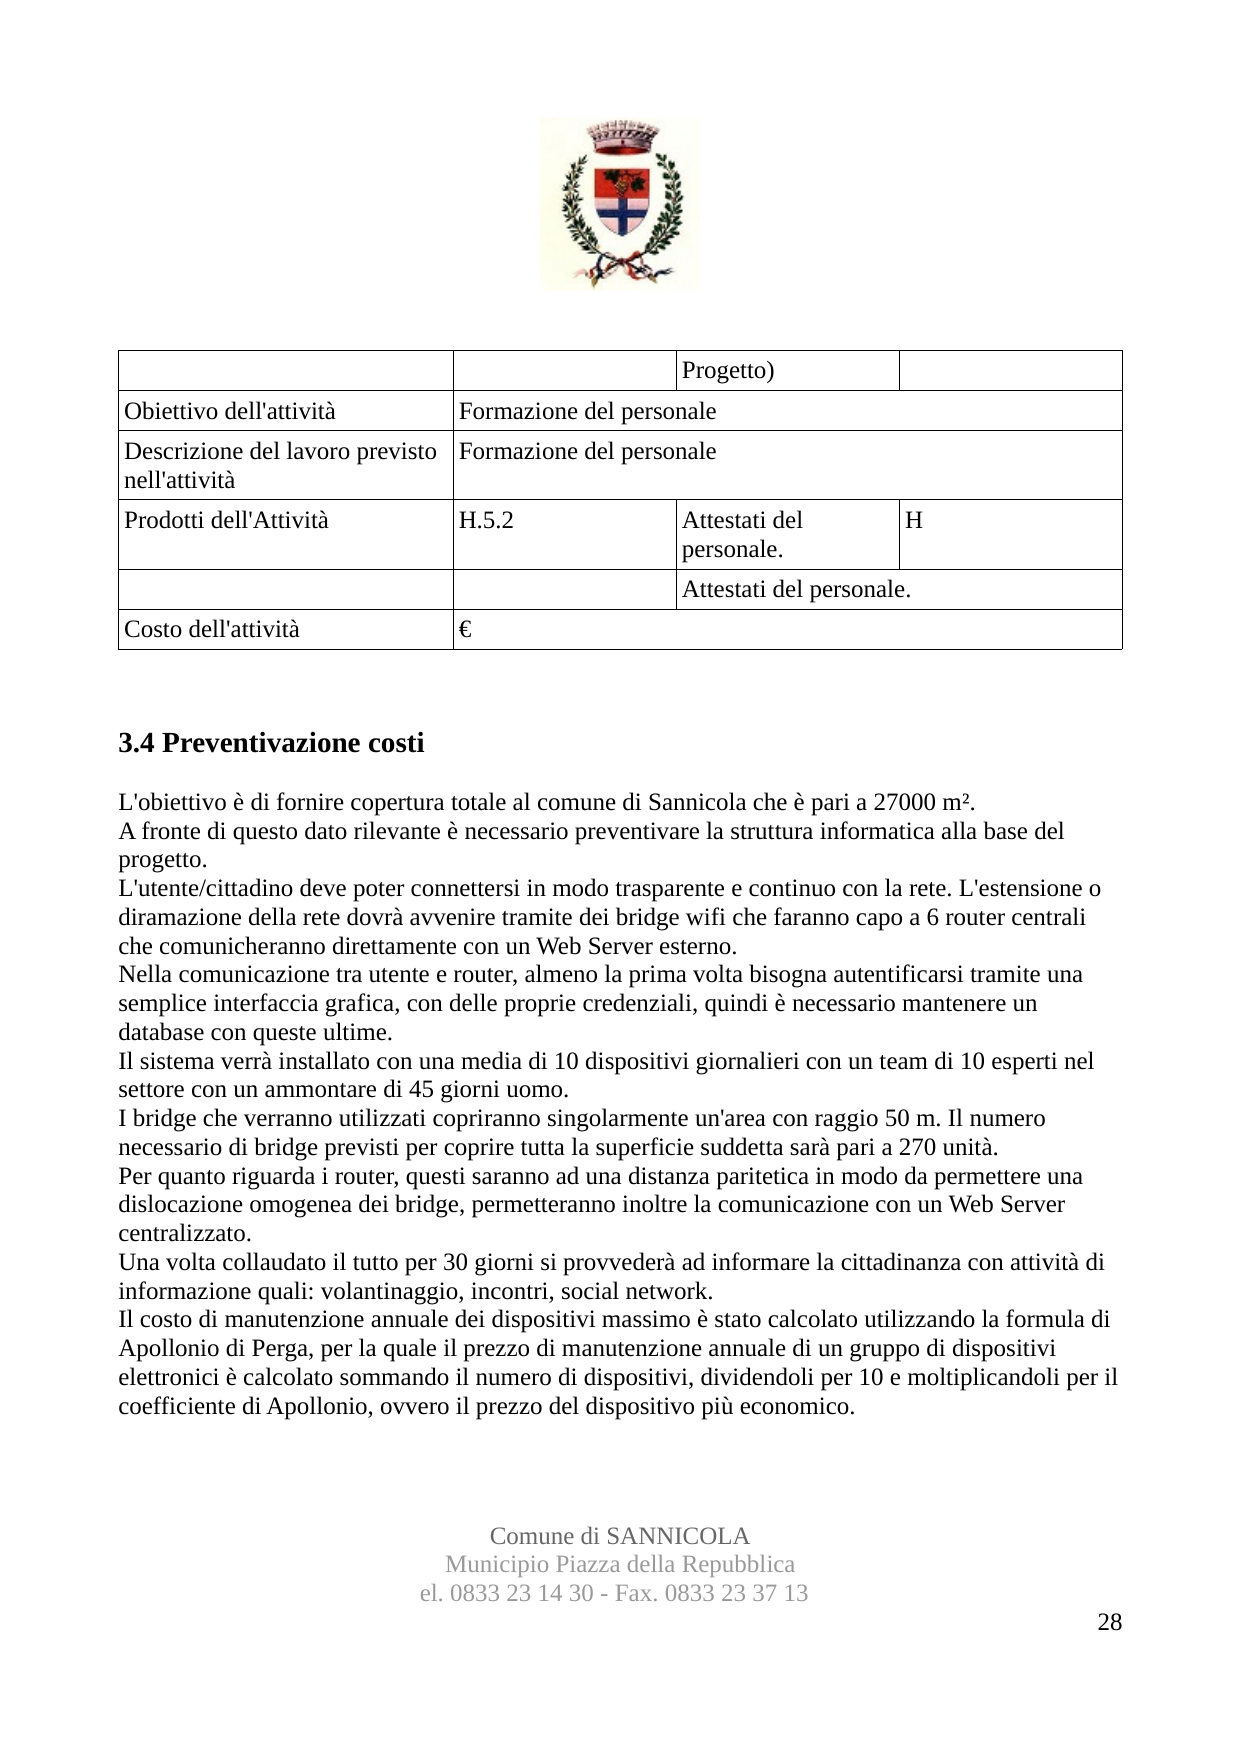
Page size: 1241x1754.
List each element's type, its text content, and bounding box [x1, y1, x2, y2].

table_cell Obiettivo dell'attività [119, 391, 453, 430]
table_cell Progetto) [677, 351, 899, 390]
table_cell Formazione del personale [454, 391, 1122, 430]
text L'utente/cittadino deve poter connettersi in modo trasparente e continuo con la rete. L'estensione o diramazione della rete dovrà avvenire tramite dei bridge wifi che faranno capo a 6 router centrali che comunicheranno direttamente con un Web Server esterno. [118, 873, 1122, 959]
table_cell Attestati del personale. [677, 500, 899, 568]
text 3.4 Preventivazione costi [118, 725, 1122, 758]
text I bridge che verranno utilizzati copriranno singolarmente un'area con raggio 50 m. Il numero necessario di bridge previsti per coprire tutta la superficie suddetta sarà pari a 270 unità. [118, 1103, 1122, 1161]
picture [540, 117, 700, 291]
table_cell Prodotti dell'Attività [119, 500, 453, 568]
table_cell [119, 570, 453, 609]
text Per quanto riguarda i router, questi saranno ad una distanza paritetica in modo da permettere una dislocazione omogenea dei bridge, permetteranno inoltre la comunicazione con un Web Server centralizzato. [118, 1161, 1122, 1247]
table_cell Attestati del personale. [677, 570, 1122, 609]
table_cell € [454, 610, 1122, 649]
text Il costo di manutenzione annuale dei dispositivi massimo è stato calcolato utilizzando la formula di Apollonio di Perga, per la quale il prezzo di manutenzione annuale di un gruppo di dispositivi elettronici è calcolato sommando il numero di dispositivi, dividendoli per 10 e moltiplicandoli per il coefficiente di Apollonio, ovvero il prezzo del dispositivo più economico. [118, 1304, 1122, 1419]
text Il sistema verrà installato con una media di 10 dispositivi giornalieri con un team di 10 esperti nel settore con un ammontare di 45 giorni uomo. [118, 1046, 1122, 1103]
table_cell [454, 351, 676, 390]
text Una volta collaudato il tutto per 30 giorni si provvederà ad informare la cittadinanza con attività di informazione quali: volantinaggio, incontri, social network. [118, 1247, 1122, 1304]
table_cell [900, 351, 1122, 390]
table_cell [119, 351, 453, 390]
text Nella comunicazione tra utente e router, almeno la prima volta bisogna autentificarsi tramite una semplice interfaccia grafica, con delle proprie credenziali, quindi è necessario mantenere un database con queste ultime. [118, 959, 1122, 1046]
table_cell H [900, 500, 1122, 568]
table_cell Formazione del personale [454, 431, 1122, 499]
text A fronte di questo dato rilevante è necessario preventivare la struttura informatica alla base del progetto. [118, 816, 1122, 873]
table_cell [454, 570, 676, 609]
table_cell Costo dell'attività [119, 610, 453, 649]
table_cell H.5.2 [454, 500, 676, 568]
table_cell Descrizione del lavoro previsto nell'attività [119, 431, 453, 499]
text L'obiettivo è di fornire copertura totale al comune di Sannicola che è pari a 27000 m². [118, 787, 1122, 816]
